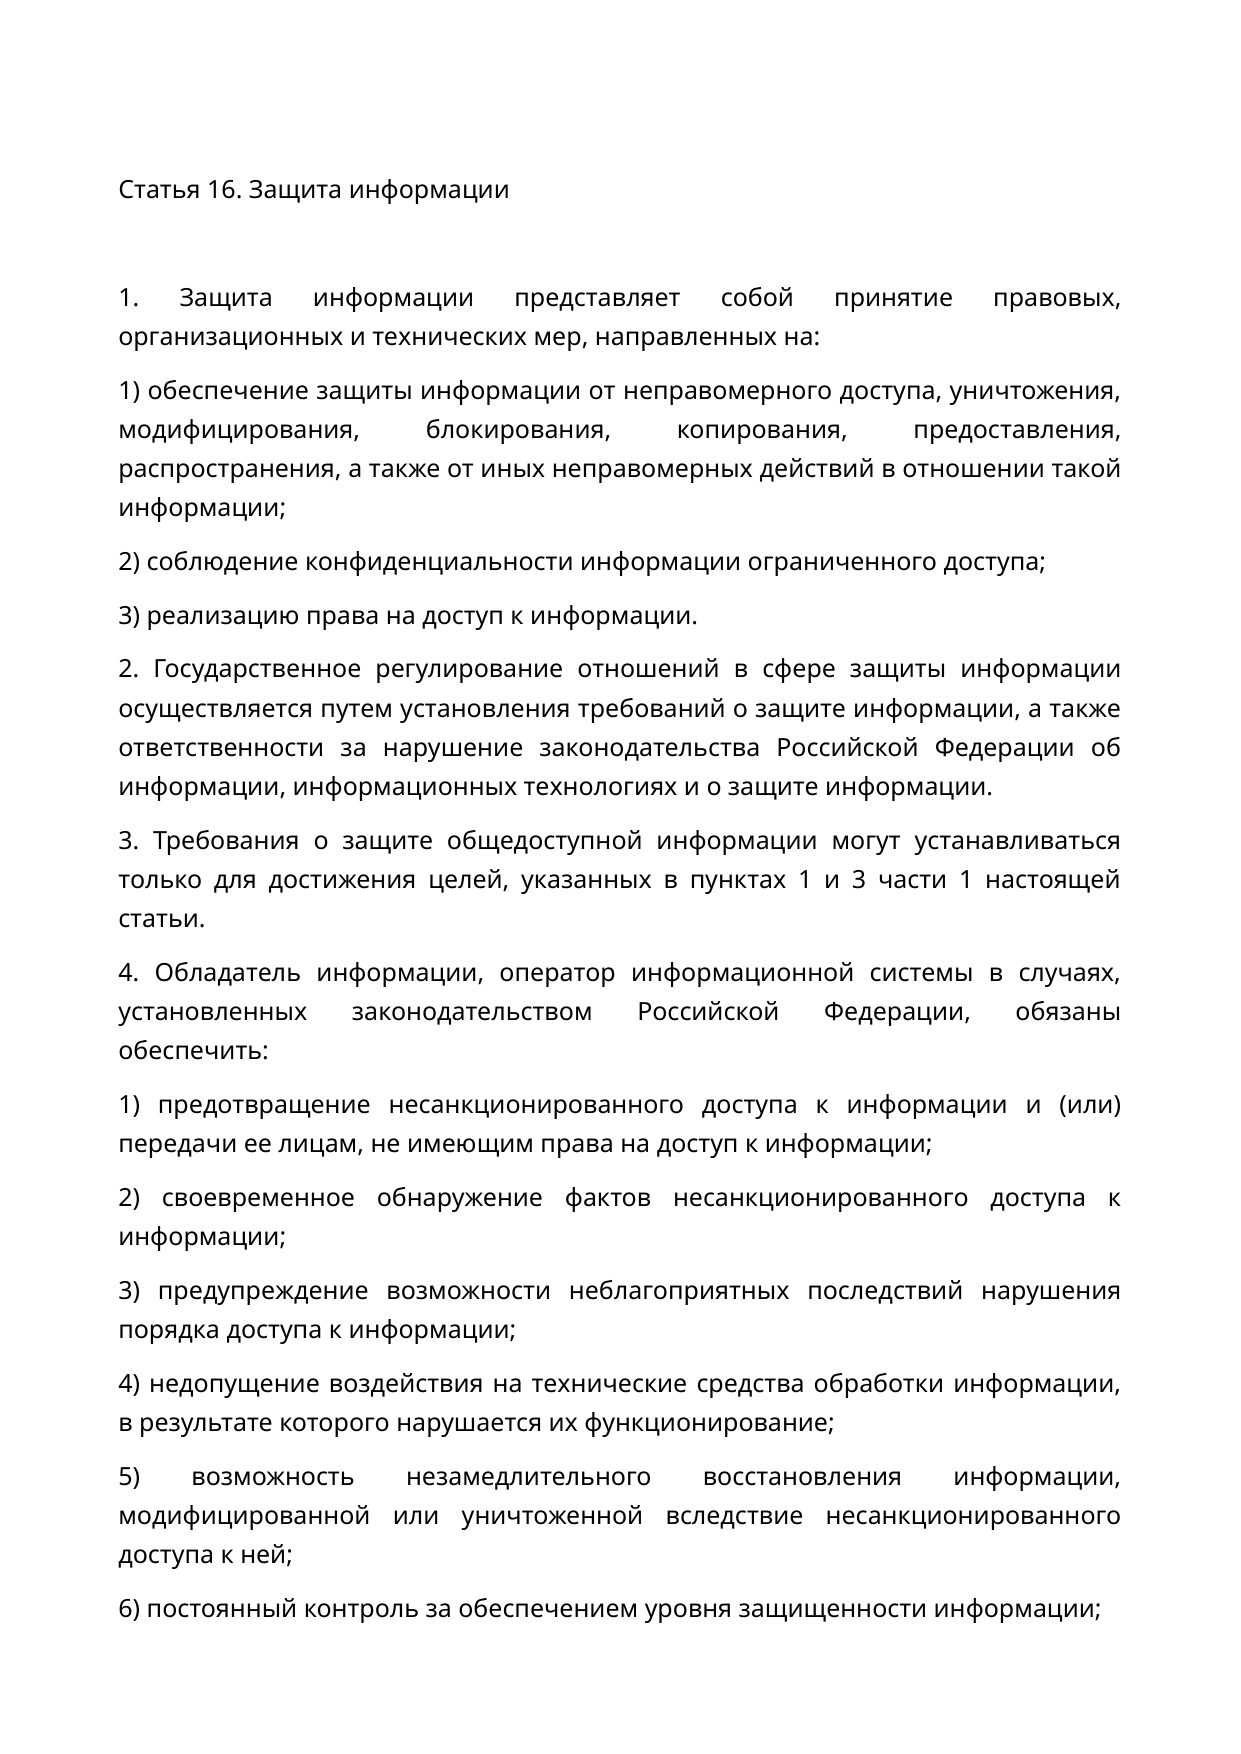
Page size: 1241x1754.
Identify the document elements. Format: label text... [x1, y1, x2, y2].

text 6) постоянный контроль за обеспечением уровня защищенности информации; [118, 1590, 1122, 1624]
text 2) соблюдение конфиденциальности информации ограниченного доступа; [118, 543, 1122, 578]
text 1) обеспечение защиты информации от неправомерного доступа, уничтожения, модифицирования, блокирования, копирования, предоставления, распространения, а также от иных неправомерных действий в отношении такой информации; [118, 372, 1122, 524]
text Статья 16. Защита информации [118, 172, 1122, 206]
text 3) предупреждение возможности неблагоприятных последствий нарушения порядка доступа к информации; [118, 1272, 1122, 1346]
text 5) возможность незамедлительного восстановления информации, модифицированной или уничтоженной вследствие несанкционированного доступа к ней; [118, 1458, 1122, 1571]
text 4) недопущение воздействия на технические средства обработки информации, в результате которого нарушается их функционирование; [118, 1365, 1122, 1438]
text 4. Обладатель информации, оператор информационной системы в случаях, установленных законодательством Российской Федерации, обязаны обеспечить: [118, 954, 1122, 1067]
text 2. Государственное регулирование отношений в сфере защиты информации осуществляется путем установления требований о защите информации, а также ответственности за нарушение законодательства Российской Федерации об информации, информационных технологиях и о защите информации. [118, 651, 1122, 803]
text 3) реализацию права на доступ к информации. [118, 597, 1122, 631]
text 3. Требования о защите общедоступной информации могут устанавливаться только для достижения целей, указанных в пунктах 1 и 3 части 1 настоящей статьи. [118, 822, 1122, 935]
text 2) своевременное обнаружение фактов несанкционированного доступа к информации; [118, 1179, 1122, 1253]
text 1) предотвращение несанкционированного доступа к информации и (или) передачи ее лицам, не имеющим права на доступ к информации; [118, 1086, 1122, 1160]
text 1. Защита информации представляет собой принятие правовых, организационных и технических мер, направленных на: [118, 279, 1122, 353]
